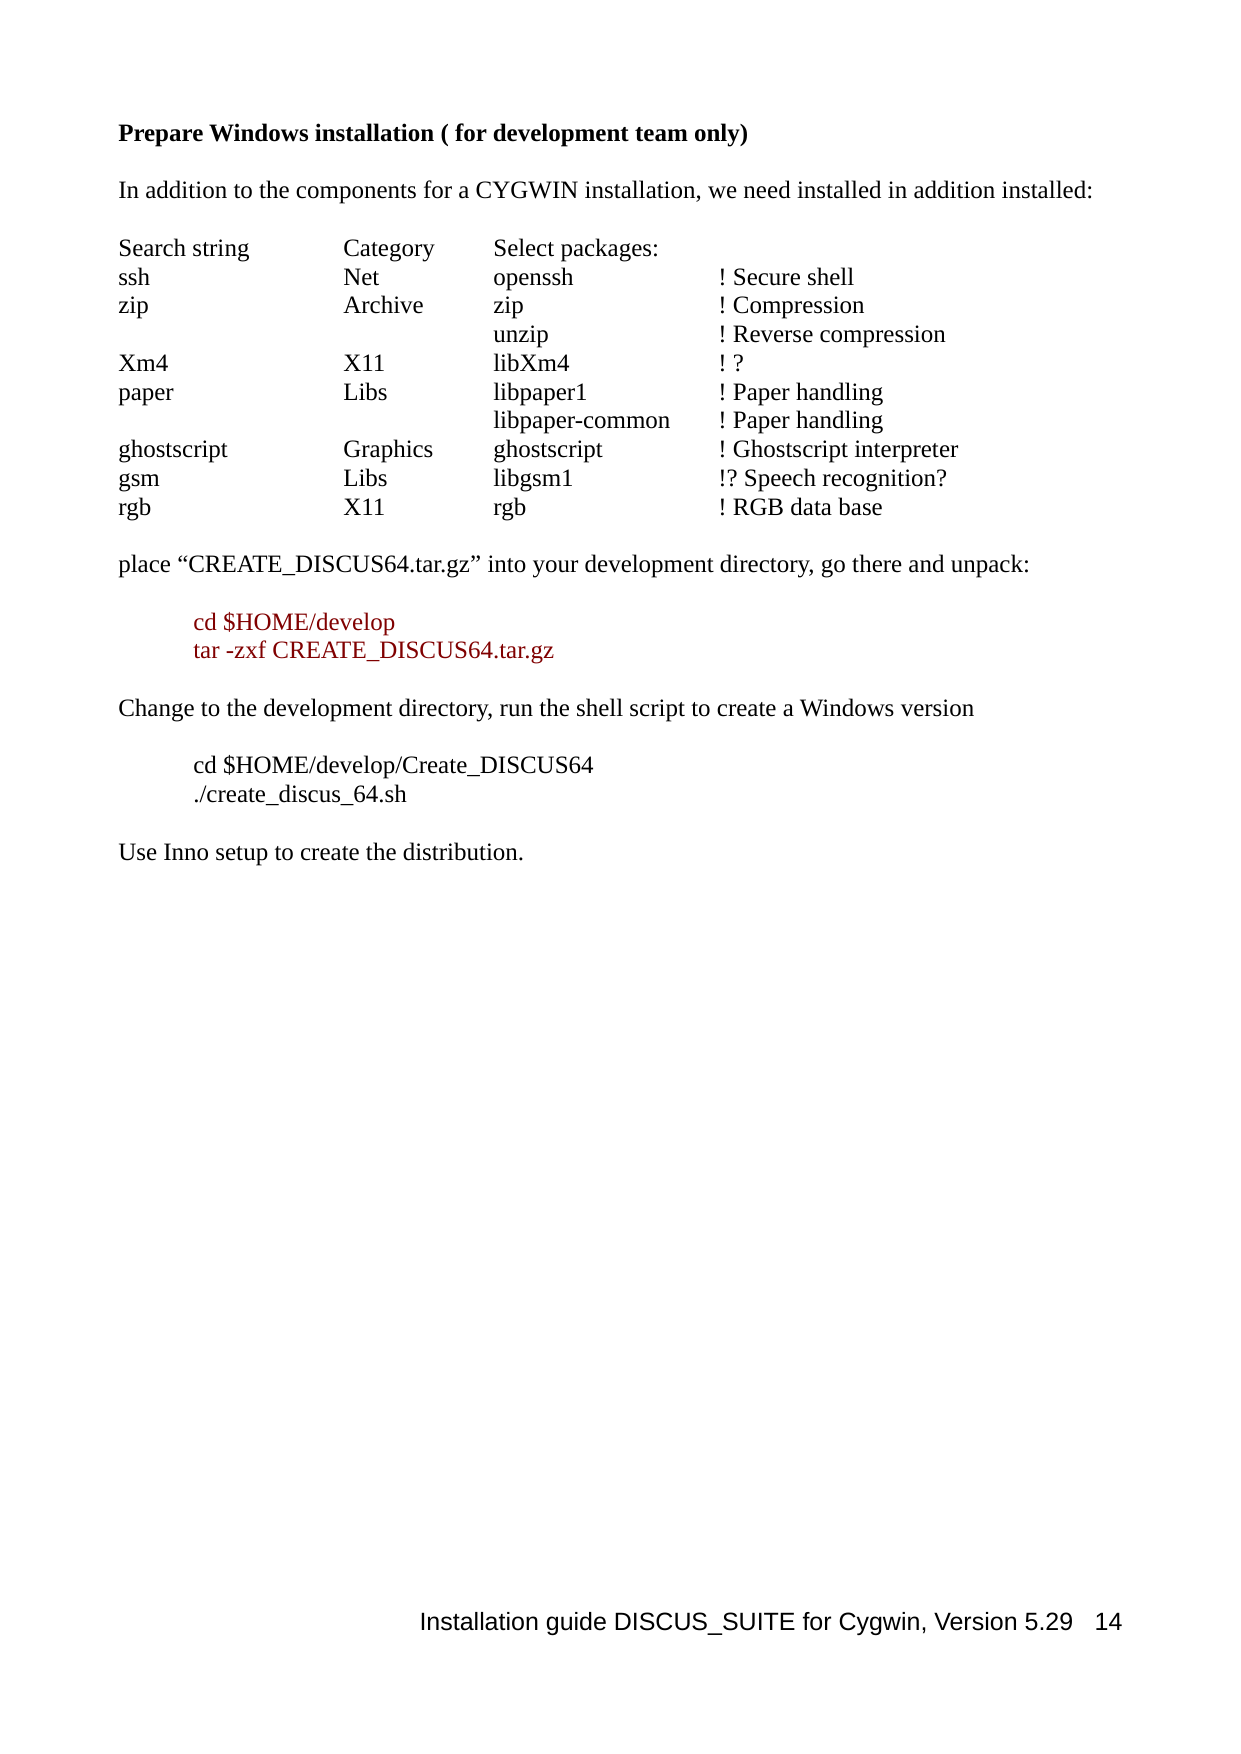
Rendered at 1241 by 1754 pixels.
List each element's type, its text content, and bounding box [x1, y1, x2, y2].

text In addition to the components for a CYGWIN installation, we need installed in addition installed: [118, 176, 1122, 204]
text tar -zxf CREATE_DISCUS64.tar.gz [118, 636, 1122, 664]
text Search string Category Select packages: [118, 233, 1122, 262]
text Xm4 X11 libXm4 ! ? [118, 348, 1122, 377]
text zip Archive zip ! Compression [118, 291, 1122, 319]
text rgb X11 rgb ! RGB data base [118, 492, 1122, 521]
text ghostscript Graphics ghostscript ! Ghostscript interpreter [118, 434, 1122, 463]
text libpaper-common ! Paper handling [118, 406, 1122, 434]
text cd $HOME/develop/Create_DISCUS64 [118, 751, 1122, 779]
text place “CREATE_DISCUS64.tar.gz” into your development directory, go there and unpack: [118, 549, 1122, 578]
text Change to the development directory, run the shell script to create a Windows version [118, 693, 1122, 722]
text unzip ! Reverse compression [118, 319, 1122, 348]
text Prepare Windows installation ( for development team only) [118, 118, 1122, 147]
text ssh Net openssh ! Secure shell [118, 262, 1122, 291]
text Use Inno setup to create the distribution. [118, 837, 1122, 866]
text paper Libs libpaper1 ! Paper handling [118, 377, 1122, 406]
text cd $HOME/develop [118, 607, 1122, 636]
text gsm Libs libgsm1 !? Speech recognition? [118, 463, 1122, 492]
text ./create_discus_64.sh [118, 779, 1122, 808]
